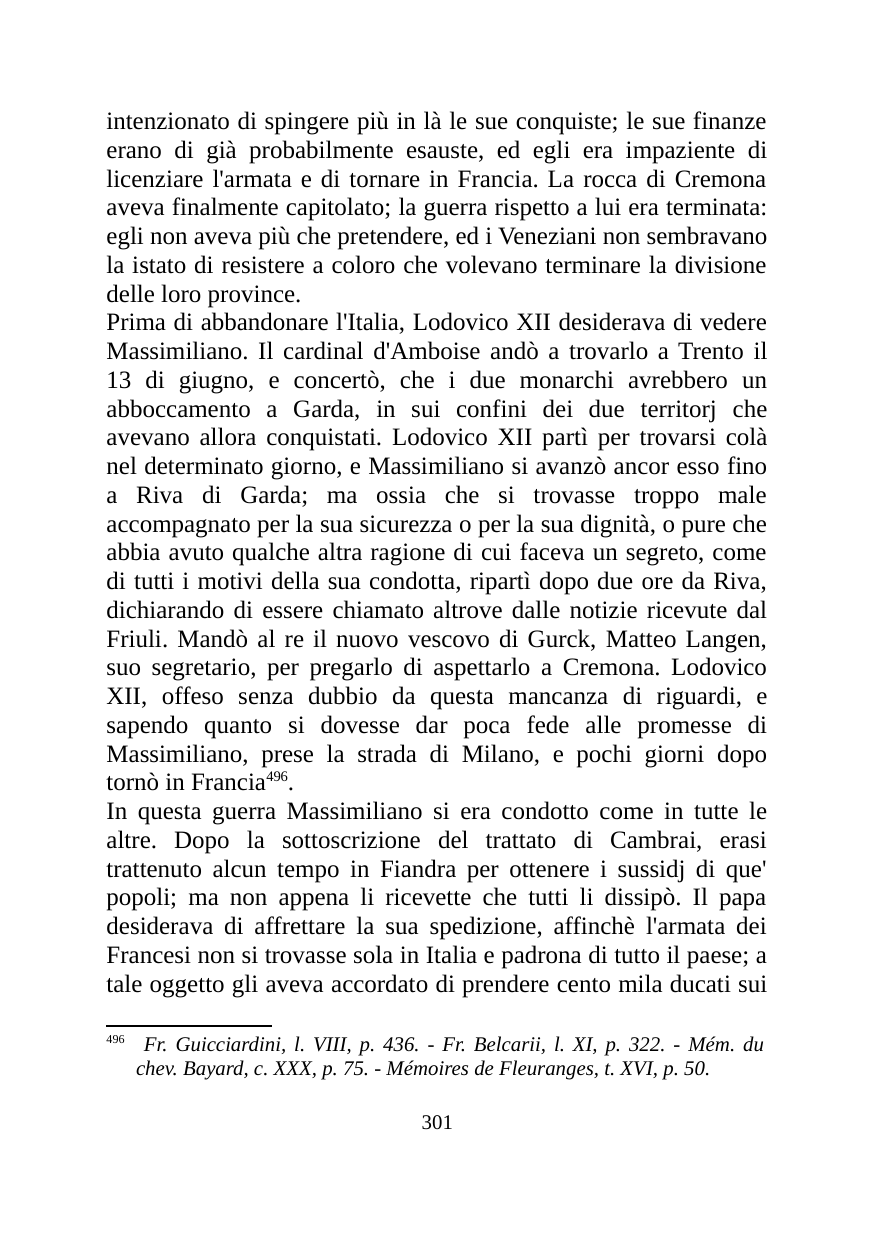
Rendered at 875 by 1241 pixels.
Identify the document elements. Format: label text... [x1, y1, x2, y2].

text intenzionato di spingere più in là le sue conquiste; le sue finanze erano di già probabilmente esauste, ed egli era impaziente di licenziare l'armata e di tornare in Francia. La rocca di Cremona aveva finalmente capitolato; la guerra rispetto a lui era terminata: egli non aveva più che pretendere, ed i Veneziani non sembravano la istato di resistere a coloro che volevano terminare la divisione delle loro province. [106, 106, 768, 307]
text Prima di abbandonare l'Italia, Lodovico XII desiderava di vedere Massimiliano. Il cardinal d'Amboise andò a trovarlo a Trento il 13 di giugno, e concertò, che i due monarchi avrebbero un abboccamento a Garda, in sui confini dei due territorj che avevano allora conquistati. Lodovico XII partì per trovarsi colà nel determinato giorno, e Massimiliano si avanzò ancor esso fino a Riva di Garda; ma ossia che si trovasse troppo male accompagnato per la sua sicurezza o per la sua dignità, o pure che abbia avuto qualche altra ragione di cui faceva un segreto, come di tutti i motivi della sua condotta, ripartì dopo due ore da Riva, dichiarando di essere chiamato altrove dalle notizie ricevute dal Friuli. Mandò al re il nuovo vescovo di Gurck, Matteo Langen, suo segretario, per pregarlo di aspettarlo a Cremona. Lodovico XII, offeso senza dubbio da questa mancanza di riguardi, e sapendo quanto si dovesse dar poca fede alle promesse di Massimiliano, prese la strada di Milano, e pochi giorni dopo tornò in Francia. [106, 307, 768, 796]
text In questa guerra Massimiliano si era condotto come in tutte le altre. Dopo la sottoscrizione del trattato di Cambrai, erasi trattenuto alcun tempo in Fiandra per ottenere i sussidj di que' popoli; ma non appena li ricevette che tutti li dissipò. Il papa desiderava di affrettare la sua spedizione, affinchè l'armata dei Francesi non si trovasse sola in Italia e padrona di tutto il paese; a tale oggetto gli aveva accordato di prendere cento mila ducati sui [106, 796, 768, 997]
text Fr. Guicciardini, l. VIII, p. 436. - Fr. Belcarii, l. XI, p. 322. - Mém. du chev. Bayard, c. XXX, p. 75. - Mémoires de Fleuranges, t. XVI, p. 50. [106, 1032, 768, 1080]
